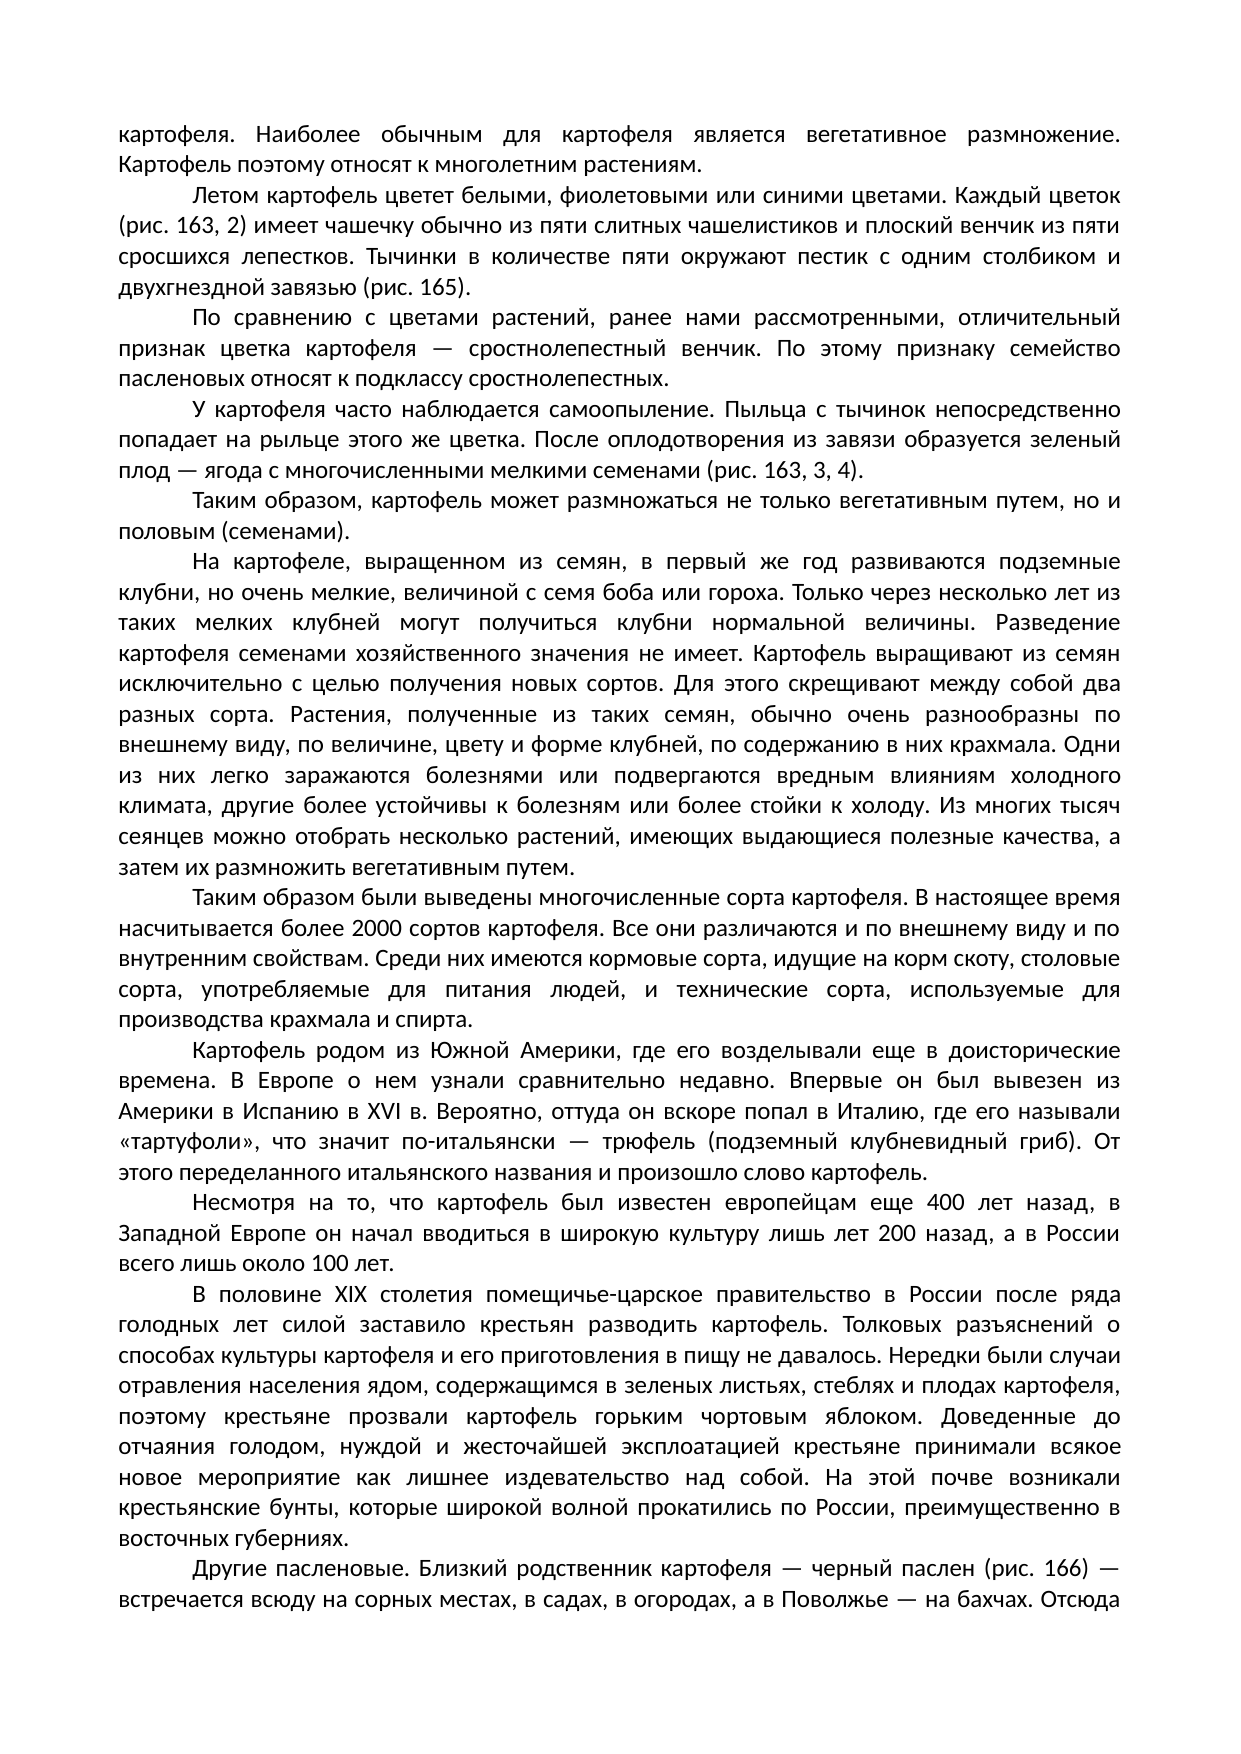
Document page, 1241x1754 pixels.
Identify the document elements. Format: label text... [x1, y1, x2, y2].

text Таким образом, картофель может размножаться не только вегетативным путем, но и половым (семенами). [118, 484, 1122, 545]
text В половине XIX столетия помещичье-царское правительство в России после ряда голодных лет силой заставило крестьян разводить картофель. Толковых разъяснений о способах культуры картофеля и его приготовления в пищу не давалось. Нередки были случаи отравления населения ядом, содержащимся в зеленых листьях, стеблях и плодах картофеля, поэтому крестьяне прозвали картофель горьким чортовым яблоком. Доведенные до отчаяния голодом, нуждой и жесточайшей эксплоатацией крестьяне принимали всякое новое мероприятие как лишнее издевательство над собой. На этой почве возникали крестьянские бунты, которые широкой волной прокатились по России, преимущественно в восточных губерниях. [118, 1278, 1122, 1553]
text У картофеля часто наблюдается самоопыление. Пыльца с тычинок непосредственно попадает на рыльце этого же цветка. После оплодотворения из завязи образуется зеленый плод — ягода с многочисленными мелкими семенами (рис. 163, 3, 4). [118, 393, 1122, 484]
text картофеля. Наиболее обычным для картофеля является вегетативное размножение. Картофель поэтому относят к многолетним растениям. [118, 118, 1122, 179]
text Другие пасленовые. Близкий родственник картофеля — черный паслен (рис. 166) — встречается всюду на сорных местах, в садах, в огородах, а в Поволжье — на бахчах. Отсюда [118, 1553, 1122, 1614]
text Летом картофель цветет белыми, фиолетовыми или синими цветами. Каждый цветок (рис. 163, 2) имеет чашечку обычно из пяти слитных чашелистиков и плоский венчик из пяти сросшихся лепестков. Тычинки в количестве пяти окружают пестик с одним столбиком и двухгнездной завязью (рис. 165). [118, 179, 1122, 301]
text Несмотря на то, что картофель был известен европейцам еще 400 лет назад, в Западной Европе он начал вводиться в широкую культуру лишь лет 200 назад, а в России всего лишь около 100 лет. [118, 1186, 1122, 1278]
text По сравнению с цветами растений, ранее нами рассмотренными, отличительный признак цветка картофеля — сростнолепестный венчик. По этому признаку семейство пасленовых относят к подклассу сростнолепестных. [118, 301, 1122, 393]
text Таким образом были выведены многочисленные сорта картофеля. В настоящее время насчитывается более 2000 сортов картофеля. Все они различаются и по внешнему виду и по внутренним свойствам. Среди них имеются кормовые сорта, идущие на корм скоту, столовые сорта, употребляемые для питания людей, и технические сорта, используемые для производства крахмала и спирта. [118, 881, 1122, 1034]
text На картофеле, выращенном из семян, в первый же год развиваются подземные клубни, но очень мелкие, величиной с семя боба или гороха. Только через несколько лет из таких мелких клубней могут получиться клубни нормальной величины. Разведение картофеля семенами хозяйственного значения не имеет. Картофель выращивают из семян исключительно с целью получения новых сортов. Для этого скрещивают между собой два разных сорта. Растения, полученные из таких семян, обычно очень разнообразны по внешнему виду, по величине, цвету и форме клубней, по содержанию в них крахмала. Одни из них легко заражаются болезнями или подвергаются вредным влияниям холодного климата, другие более устойчивы к болезням или более стойки к холоду. Из многих тысяч сеянцев можно отобрать несколько растений, имеющих выдающиеся полезные качества, а затем их размножить вегетативным путем. [118, 545, 1122, 881]
text Картофель родом из Южной Америки, где его возделывали еще в доисторические времена. В Европе о нем узнали сравнительно недавно. Впервые он был вывезен из Америки в Испанию в XVI в. Вероятно, оттуда он вскоре попал в Италию, где его называли «тартуфоли», что значит по-итальянски — трюфель (подземный клубневидный гриб). От этого переделанного итальянского названия и произошло слово картофель. [118, 1034, 1122, 1186]
